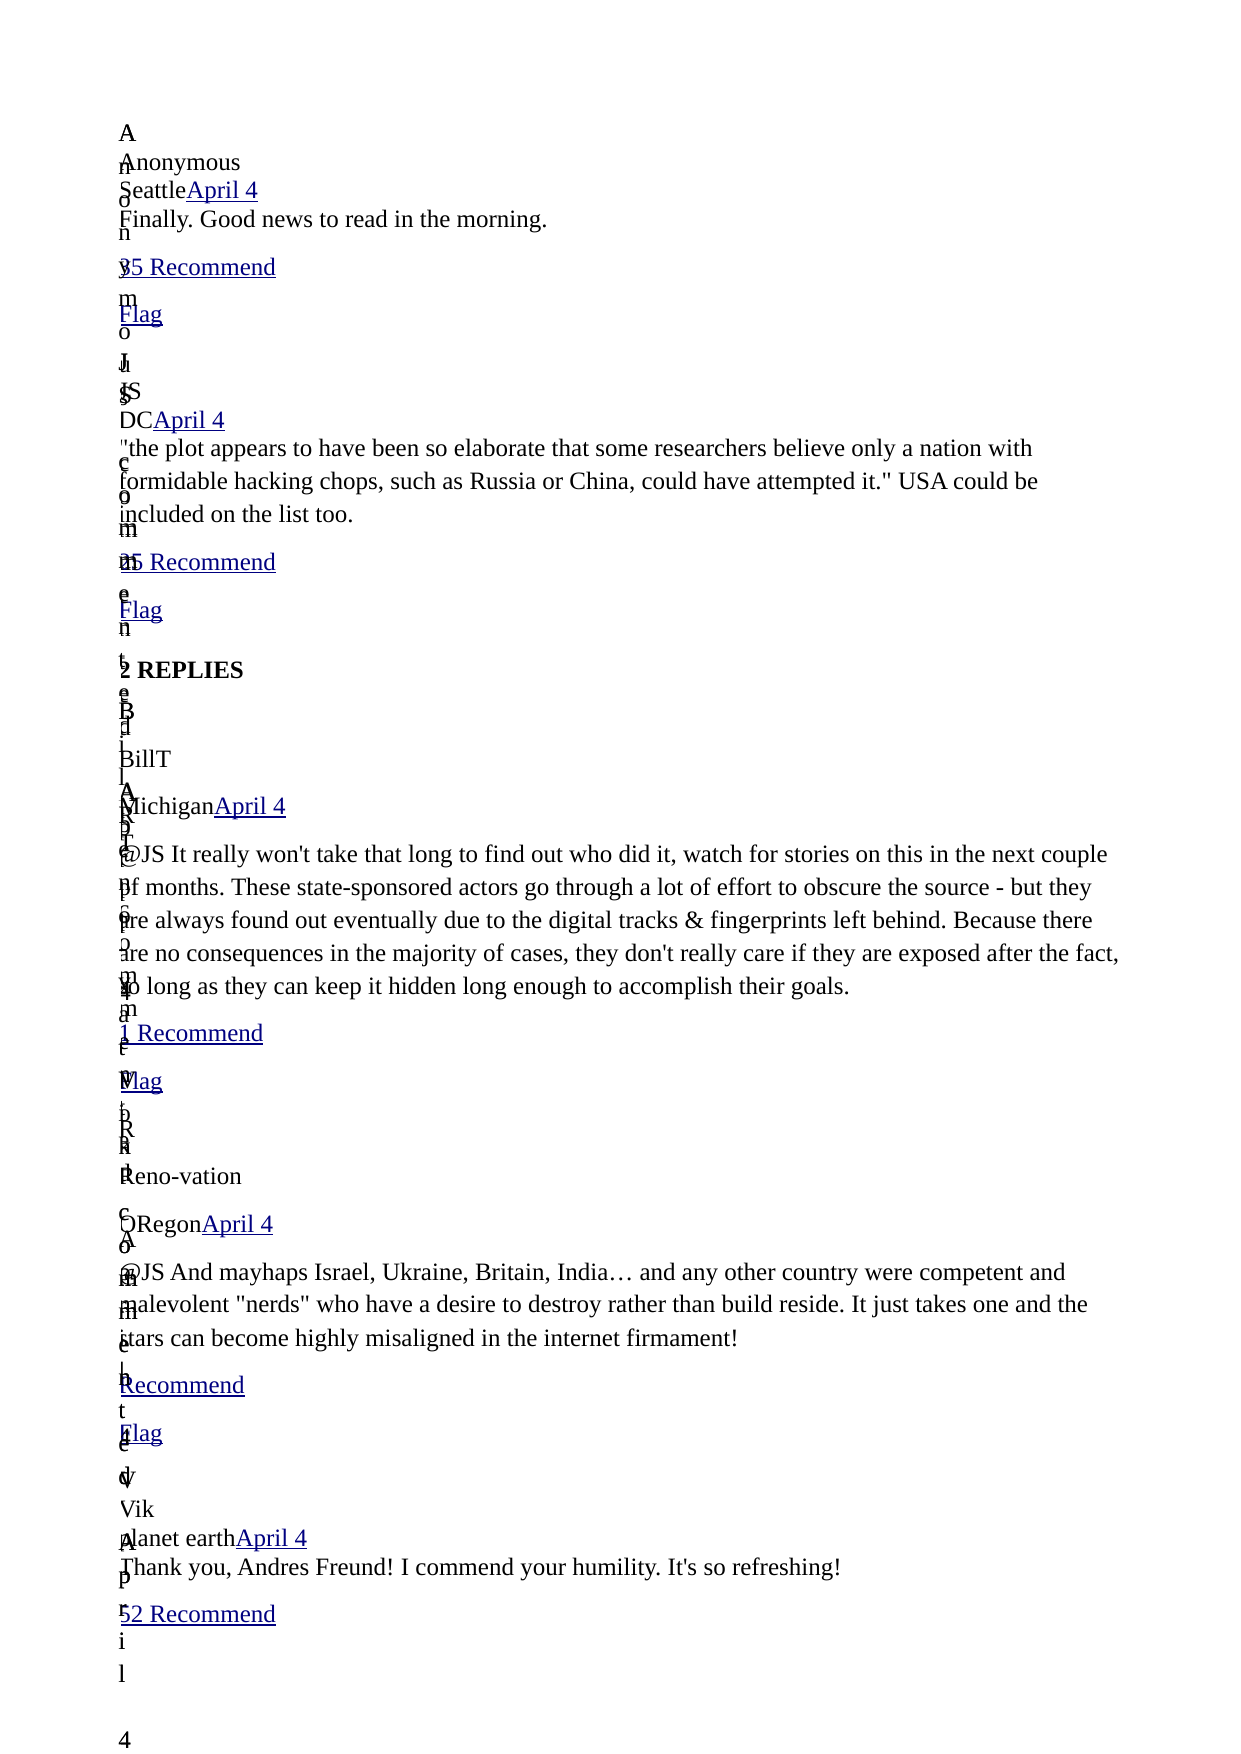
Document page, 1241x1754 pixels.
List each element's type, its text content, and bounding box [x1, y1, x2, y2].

text Flag [121, 1418, 1122, 1447]
text planet earthApril 4 [121, 1523, 1122, 1552]
text Flag [121, 299, 1122, 328]
text R [123, 1114, 1122, 1142]
text B [121, 696, 1122, 725]
text 52 Recommend [121, 1599, 1122, 1628]
text 25 Recommend [121, 547, 1122, 576]
text Vik [121, 1494, 1122, 1523]
text Anonymous [121, 147, 1122, 176]
text BillT [121, 744, 1122, 772]
subtitle 2 REPLIES [121, 655, 1122, 683]
text @JS It really won't take that long to find out who did it, watch for stories on this in the next couple of months. These state-sponsored actors go through a lot of effort to obscure the source - but they are always found out eventually due to the digital tracks & fingerprints left behind. Because there are no consequences in the majority of cases, they don't really care if they are exposed after the fact, so long as they can keep it hidden long enough to accomplish their goals. [121, 839, 1122, 1000]
text Flag [121, 595, 1122, 623]
text 1 Recommend [121, 1018, 1122, 1047]
text Reno-vation [121, 1161, 1122, 1190]
text 35 Recommend [121, 252, 1122, 281]
text MichiganApril 4 [122, 791, 1122, 820]
text JS [121, 376, 1122, 405]
text ORegonApril 4 [121, 1209, 1122, 1238]
text DCApril 4 [121, 405, 1122, 433]
text Recommend [121, 1370, 1122, 1399]
text Finally. Good news to read in the morning. [121, 204, 1122, 233]
text Flag [121, 1066, 1122, 1095]
text Thank you, Andres Freund! I commend your humility. It's so refreshing! [121, 1552, 1122, 1580]
text V [121, 1465, 1122, 1494]
text "the plot appears to have been so elaborate that some researchers believe only a nation with formidable hacking chops, such as Russia or China, could have attempted it." USA could be included on the list too. [121, 433, 1122, 528]
text SeattleApril 4 [121, 176, 1122, 204]
text A [121, 118, 1122, 147]
text @JS And mayhaps Israel, Ukraine, Britain, India… and any other country were competent and malevolent "nerds" who have a desire to destroy rather than build reside. It just takes one and the stars can become highly misaligned in the internet firmament! [121, 1257, 1122, 1351]
text J [121, 347, 1122, 376]
